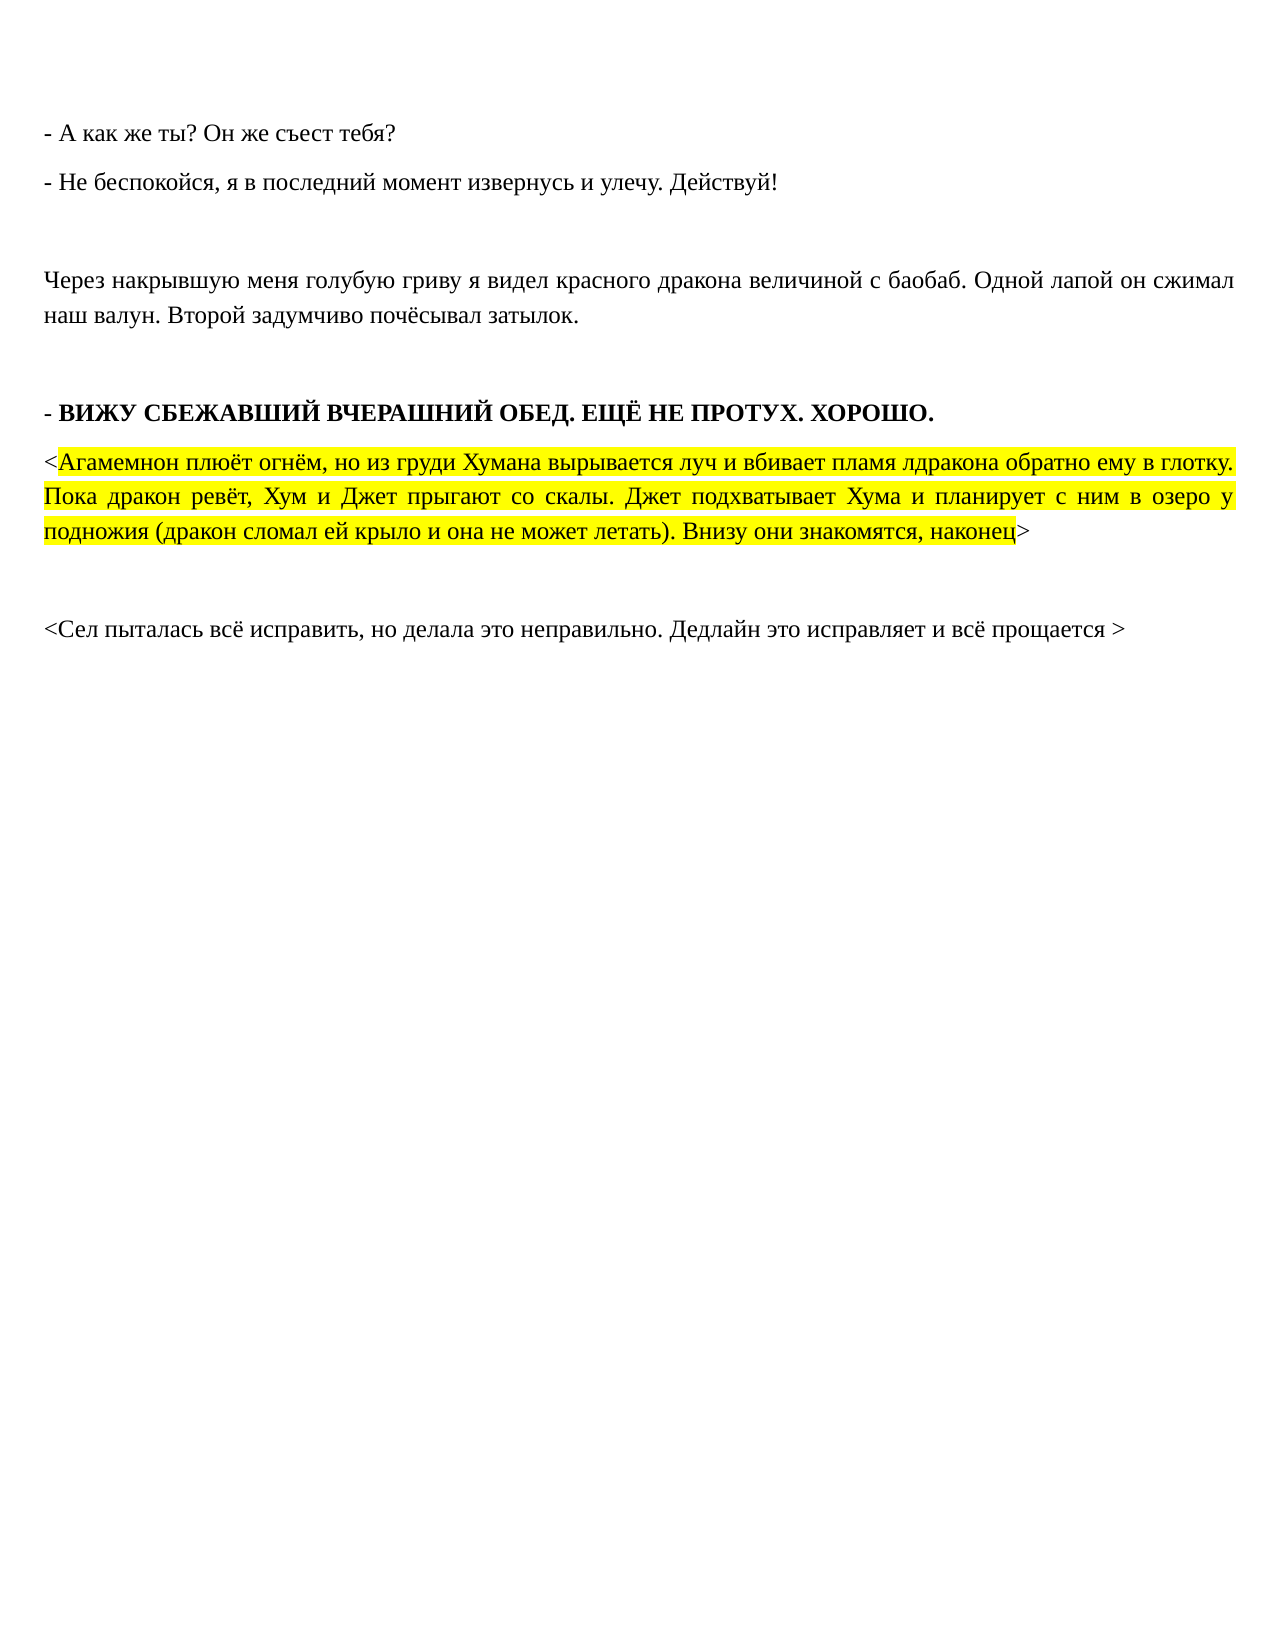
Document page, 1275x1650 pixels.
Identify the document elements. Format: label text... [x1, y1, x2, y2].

text <Сел пыталась всё исправить, но делала это неправильно. Дедлайн это исправляет и всё прощается > [44, 614, 1236, 643]
text - ВИЖУ СБЕЖАВШИЙ ВЧЕРАШНИЙ ОБЕД. ЕЩЁ НЕ ПРОТУХ. ХОРОШО. [44, 398, 1236, 427]
text Через накрывшую меня голубую гриву я видел красного дракона величиной с баобаб. Одной лапой он сжимал наш валун. Второй задумчиво почёсывал затылок. [44, 265, 1236, 328]
text - А как же ты? Он же съест тебя? [44, 118, 1236, 147]
text - Не беспокойся, я в последний момент извернусь и улечу. Действуй! [44, 167, 1236, 196]
text <Агамемнон плюёт огнём, но из груди Хумана вырывается луч и вбивает пламя лдракона обратно ему в глотку. Пока дракон ревёт, Хум и Джет прыгают со скалы. Джет подхватывает Хума и планирует с ним в озеро у подножия (дракон сломал ей крыло и она не может летать). Внизу они знакомятся, наконец> [44, 447, 1236, 545]
